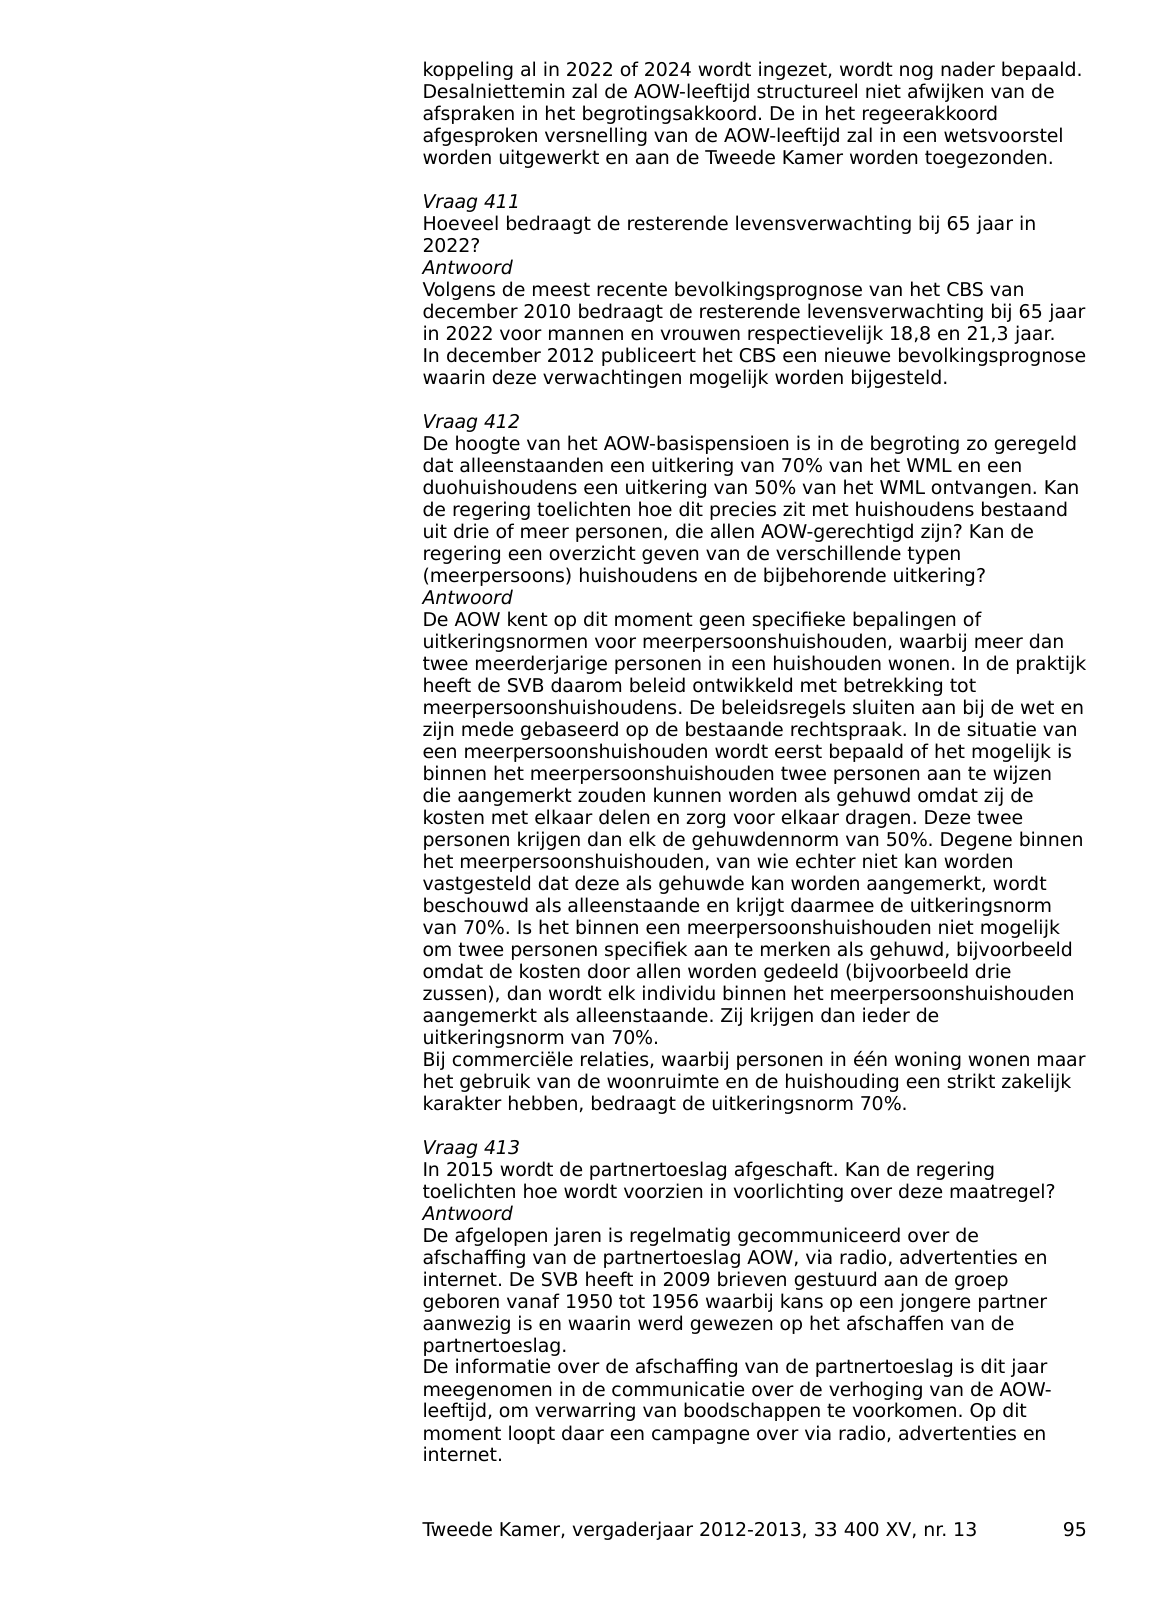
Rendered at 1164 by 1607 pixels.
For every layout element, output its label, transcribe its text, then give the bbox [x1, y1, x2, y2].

text De AOW kent op dit moment geen specifieke bepalingen of uitkeringsnormen voor meerpersoonshuishouden, waarbij meer dan twee meerderjarige personen in een huishouden wonen. In de praktijk heeft de SVB daarom beleid ontwikkeld met betrekking tot meerpersoonshuishoudens. De beleidsregels sluiten aan bij de wet en zijn mede gebaseerd op de bestaande rechtspraak. In de situatie van een meerpersoonshuishouden wordt eerst bepaald of het mogelijk is binnen het meerpersoonshuishouden twee personen aan te wijzen die aangemerkt zouden kunnen worden als gehuwd omdat zij de kosten met elkaar delen en zorg voor elkaar dragen. Deze twee personen krijgen dan elk de gehuwdennorm van 50%. Degene binnen het meerpersoonshuishouden, van wie echter niet kan worden vastgesteld dat deze als gehuwde kan worden aangemerkt, wordt beschouwd als alleenstaande en krijgt daarmee de uitkeringsnorm van 70%. Is het binnen een meerpersoonshuishouden niet mogelijk om twee personen specifiek aan te merken als gehuwd, bijvoorbeeld omdat de kosten door allen worden gedeeld (bijvoorbeeld drie zussen), dan wordt elk individu binnen het meerpersoonshuishouden aangemerkt als alleenstaande. Zij krijgen dan ieder de uitkeringsnorm van 70%. [422, 609, 1087, 1048]
text Vraag 412 [422, 411, 1087, 433]
text De informatie over de afschaffing van de partnertoeslag is dit jaar meegenomen in de communicatie over de verhoging van de AOW-leeftijd, om verwarring van boodschappen te voorkomen. Op dit moment loopt daar een campagne over via radio, advertenties en internet. [422, 1356, 1087, 1466]
text Antwoord [422, 587, 1087, 609]
text Bij commerciële relaties, waarbij personen in één woning wonen maar het gebruik van de woonruimte en de huishouding een strikt zakelijk karakter hebben, bedraagt de uitkeringsnorm 70%. [422, 1048, 1087, 1114]
text Antwoord [422, 257, 1087, 279]
text De hoogte van het AOW-basispensioen is in de begroting zo geregeld dat alleenstaanden een uitkering van 70% van het WML en een duohuishoudens een uitkering van 50% van het WML ontvangen. Kan de regering toelichten hoe dit precies zit met huishoudens bestaand uit drie of meer personen, die allen AOW-gerechtigd zijn? Kan de regering een overzicht geven van de verschillende typen (meerpersoons) huishoudens en de bijbehorende uitkering? [422, 433, 1087, 587]
text Antwoord [422, 1203, 1087, 1224]
text Hoeveel bedraagt de resterende levensverwachting bij 65 jaar in 2022? [422, 213, 1087, 257]
text In december 2012 publiceert het CBS een nieuwe bevolkingsprognose waarin deze verwachtingen mogelijk worden bijgesteld. [422, 345, 1087, 389]
text Vraag 413 [422, 1137, 1087, 1159]
text In 2015 wordt de partnertoeslag afgeschaft. Kan de regering toelichten hoe wordt voorzien in voorlichting over deze maatregel? [422, 1159, 1087, 1203]
text Vraag 411 [422, 191, 1087, 213]
text De afgelopen jaren is regelmatig gecommuniceerd over de afschaffing van de partnertoeslag AOW, via radio, advertenties en internet. De SVB heeft in 2009 brieven gestuurd aan de groep geboren vanaf 1950 tot 1956 waarbij kans op een jongere partner aanwezig is en waarin werd gewezen op het afschaffen van de partnertoeslag. [422, 1224, 1087, 1356]
text Volgens de meest recente bevolkingsprognose van het CBS van december 2010 bedraagt de resterende levensverwachting bij 65 jaar in 2022 voor mannen en vrouwen respectievelijk 18,8 en 21,3 jaar. [422, 279, 1087, 345]
text koppeling al in 2022 of 2024 wordt ingezet, wordt nog nader bepaald. Desalniettemin zal de AOW-leeftijd structureel niet afwijken van de afspraken in het begrotingsakkoord. De in het regeerakkoord afgesproken versnelling van de AOW-leeftijd zal in een wetsvoorstel worden uitgewerkt en aan de Tweede Kamer worden toegezonden. [422, 59, 1087, 169]
